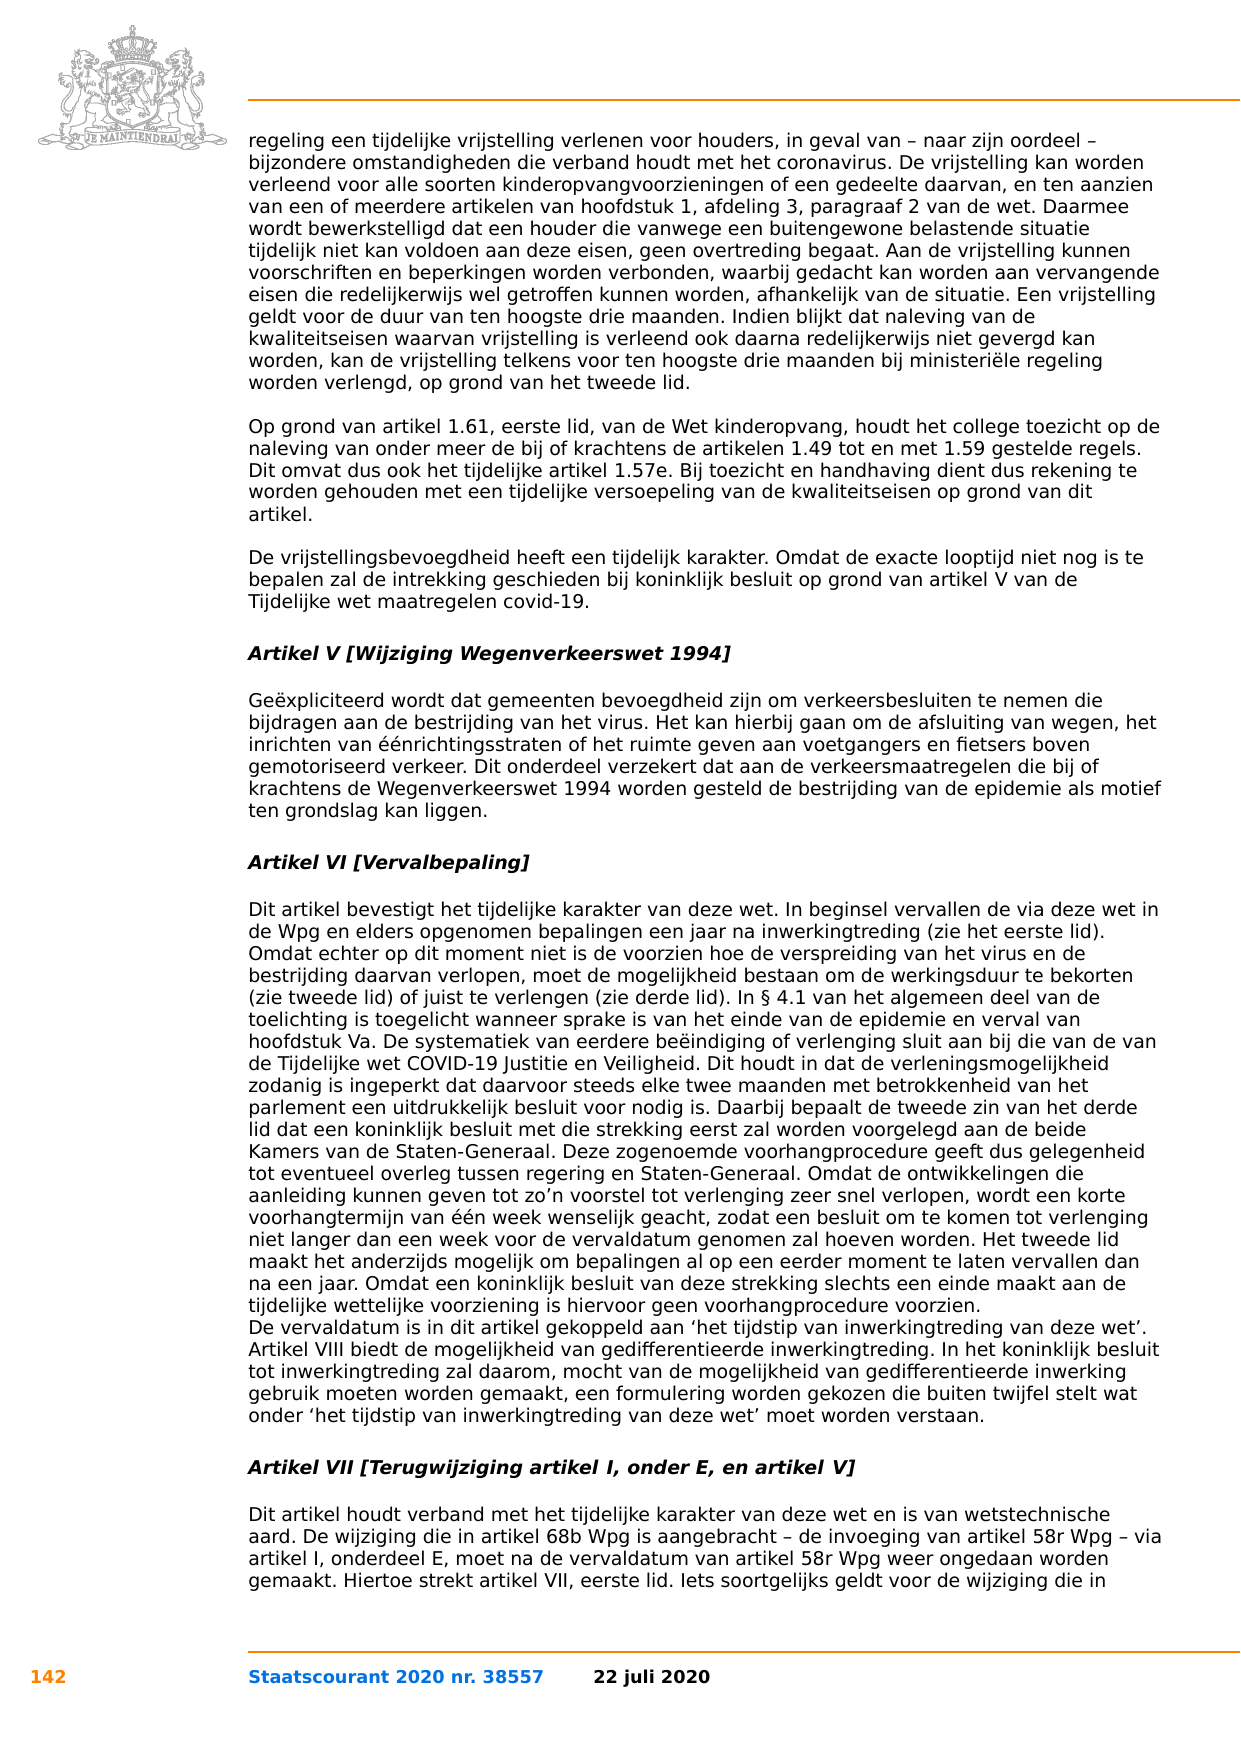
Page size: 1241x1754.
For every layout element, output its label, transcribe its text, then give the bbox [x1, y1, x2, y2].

text Geëxpliciteerd wordt dat gemeenten bevoegdheid zijn om verkeersbesluiten te nemen die bijdragen aan de bestrijding van het virus. Het kan hierbij gaan om de afsluiting van wegen, het inrichten van éénrichtingsstraten of het ruimte geven aan voetgangers en fietsers boven gemotoriseerd verkeer. Dit onderdeel verzekert dat aan de verkeersmaatregelen die bij of krachtens de Wegenverkeerswet 1994 worden gesteld de bestrijding van de epidemie als motief ten grondslag kan liggen. [248, 690, 1163, 822]
subtitle Artikel V [Wijziging Wegenverkeerswet 1994] [248, 643, 1163, 665]
text regeling een tijdelijke vrijstelling verlenen voor houders, in geval van – naar zijn oordeel – bijzondere omstandigheden die verband houdt met het coronavirus. De vrijstelling kan worden verleend voor alle soorten kinderopvangvoorzieningen of een gedeelte daarvan, en ten aanzien van een of meerdere artikelen van hoofdstuk 1, afdeling 3, paragraaf 2 van de wet. Daarmee wordt bewerkstelligd dat een houder die vanwege een buitengewone belastende situatie tijdelijk niet kan voldoen aan deze eisen, geen overtreding begaat. Aan de vrijstelling kunnen voorschriften en beperkingen worden verbonden, waarbij gedacht kan worden aan vervangende eisen die redelijkerwijs wel getroffen kunnen worden, afhankelijk van de situatie. Een vrijstelling geldt voor de duur van ten hoogste drie maanden. Indien blijkt dat naleving van de kwaliteitseisen waarvan vrijstelling is verleend ook daarna redelijkerwijs niet gevergd kan worden, kan de vrijstelling telkens voor ten hoogste drie maanden bij ministeriële regeling worden verlengd, op grond van het tweede lid. [248, 130, 1163, 394]
text De vrijstellingsbevoegdheid heeft een tijdelijk karakter. Omdat de exacte looptijd niet nog is te bepalen zal de intrekking geschieden bij koninklijk besluit op grond van artikel V van de Tijdelijke wet maatregelen covid-19. [248, 547, 1163, 613]
text Dit artikel houdt verband met het tijdelijke karakter van deze wet en is van wetstechnische aard. De wijziging die in artikel 68b Wpg is aangebracht – de invoeging van artikel 58r Wpg – via artikel I, onderdeel E, moet na de vervaldatum van artikel 58r Wpg weer ongedaan worden gemaakt. Hiertoe strekt artikel VII, eerste lid. Iets soortgelijks geldt voor de wijziging die in [248, 1503, 1163, 1591]
text De vervaldatum is in dit artikel gekoppeld aan ‘het tijdstip van inwerkingtreding van deze wet’. Artikel VIII biedt de mogelijkheid van gedifferentieerde inwerkingtreding. In het koninklijk besluit tot inwerkingtreding zal daarom, mocht van de mogelijkheid van gedifferentieerde inwerking gebruik moeten worden gemaakt, een formulering worden gekozen die buiten twijfel stelt wat onder ‘het tijdstip van inwerkingtreding van deze wet’ moet worden verstaan. [248, 1317, 1163, 1427]
picture [38, 25, 227, 150]
text Op grond van artikel 1.61, eerste lid, van de Wet kinderopvang, houdt het college toezicht op de naleving van onder meer de bij of krachtens de artikelen 1.49 tot en met 1.59 gestelde regels. Dit omvat dus ook het tijdelijke artikel 1.57e. Bij toezicht en handhaving dient dus rekening te worden gehouden met een tijdelijke versoepeling van de kwaliteitseisen op grond van dit artikel. [248, 416, 1163, 525]
subtitle Artikel VII [Terugwijziging artikel I, onder E, en artikel V] [248, 1457, 1163, 1478]
subtitle Artikel VI [Vervalbepaling] [248, 852, 1163, 874]
text Dit artikel bevestigt het tijdelijke karakter van deze wet. In beginsel vervallen de via deze wet in de Wpg en elders opgenomen bepalingen een jaar na inwerkingtreding (zie het eerste lid). Omdat echter op dit moment niet is de voorzien hoe de verspreiding van het virus en de bestrijding daarvan verlopen, moet de mogelijkheid bestaan om de werkingsduur te bekorten (zie tweede lid) of juist te verlengen (zie derde lid). In § 4.1 van het algemeen deel van de toelichting is toegelicht wanneer sprake is van het einde van de epidemie en verval van hoofdstuk Va. De systematiek van eerdere beëindiging of verlenging sluit aan bij die van de van de Tijdelijke wet COVID-19 Justitie en Veiligheid. Dit houdt in dat de verleningsmogelijkheid zodanig is ingeperkt dat daarvoor steeds elke twee maanden met betrokkenheid van het parlement een uitdrukkelijk besluit voor nodig is. Daarbij bepaalt de tweede zin van het derde lid dat een koninklijk besluit met die strekking eerst zal worden voorgelegd aan de beide Kamers van de Staten-Generaal. Deze zogenoemde voorhangprocedure geeft dus gelegenheid tot eventueel overleg tussen regering en Staten-Generaal. Omdat de ontwikkelingen die aanleiding kunnen geven tot zo’n voorstel tot verlenging zeer snel verlopen, wordt een korte voorhangtermijn van één week wenselijk geacht, zodat een besluit om te komen tot verlenging niet langer dan een week voor de vervaldatum genomen zal hoeven worden. Het tweede lid maakt het anderzijds mogelijk om bepalingen al op een eerder moment te laten vervallen dan na een jaar. Omdat een koninklijk besluit van deze strekking slechts een einde maakt aan de tijdelijke wettelijke voorziening is hiervoor geen voorhangprocedure voorzien. [248, 899, 1163, 1317]
